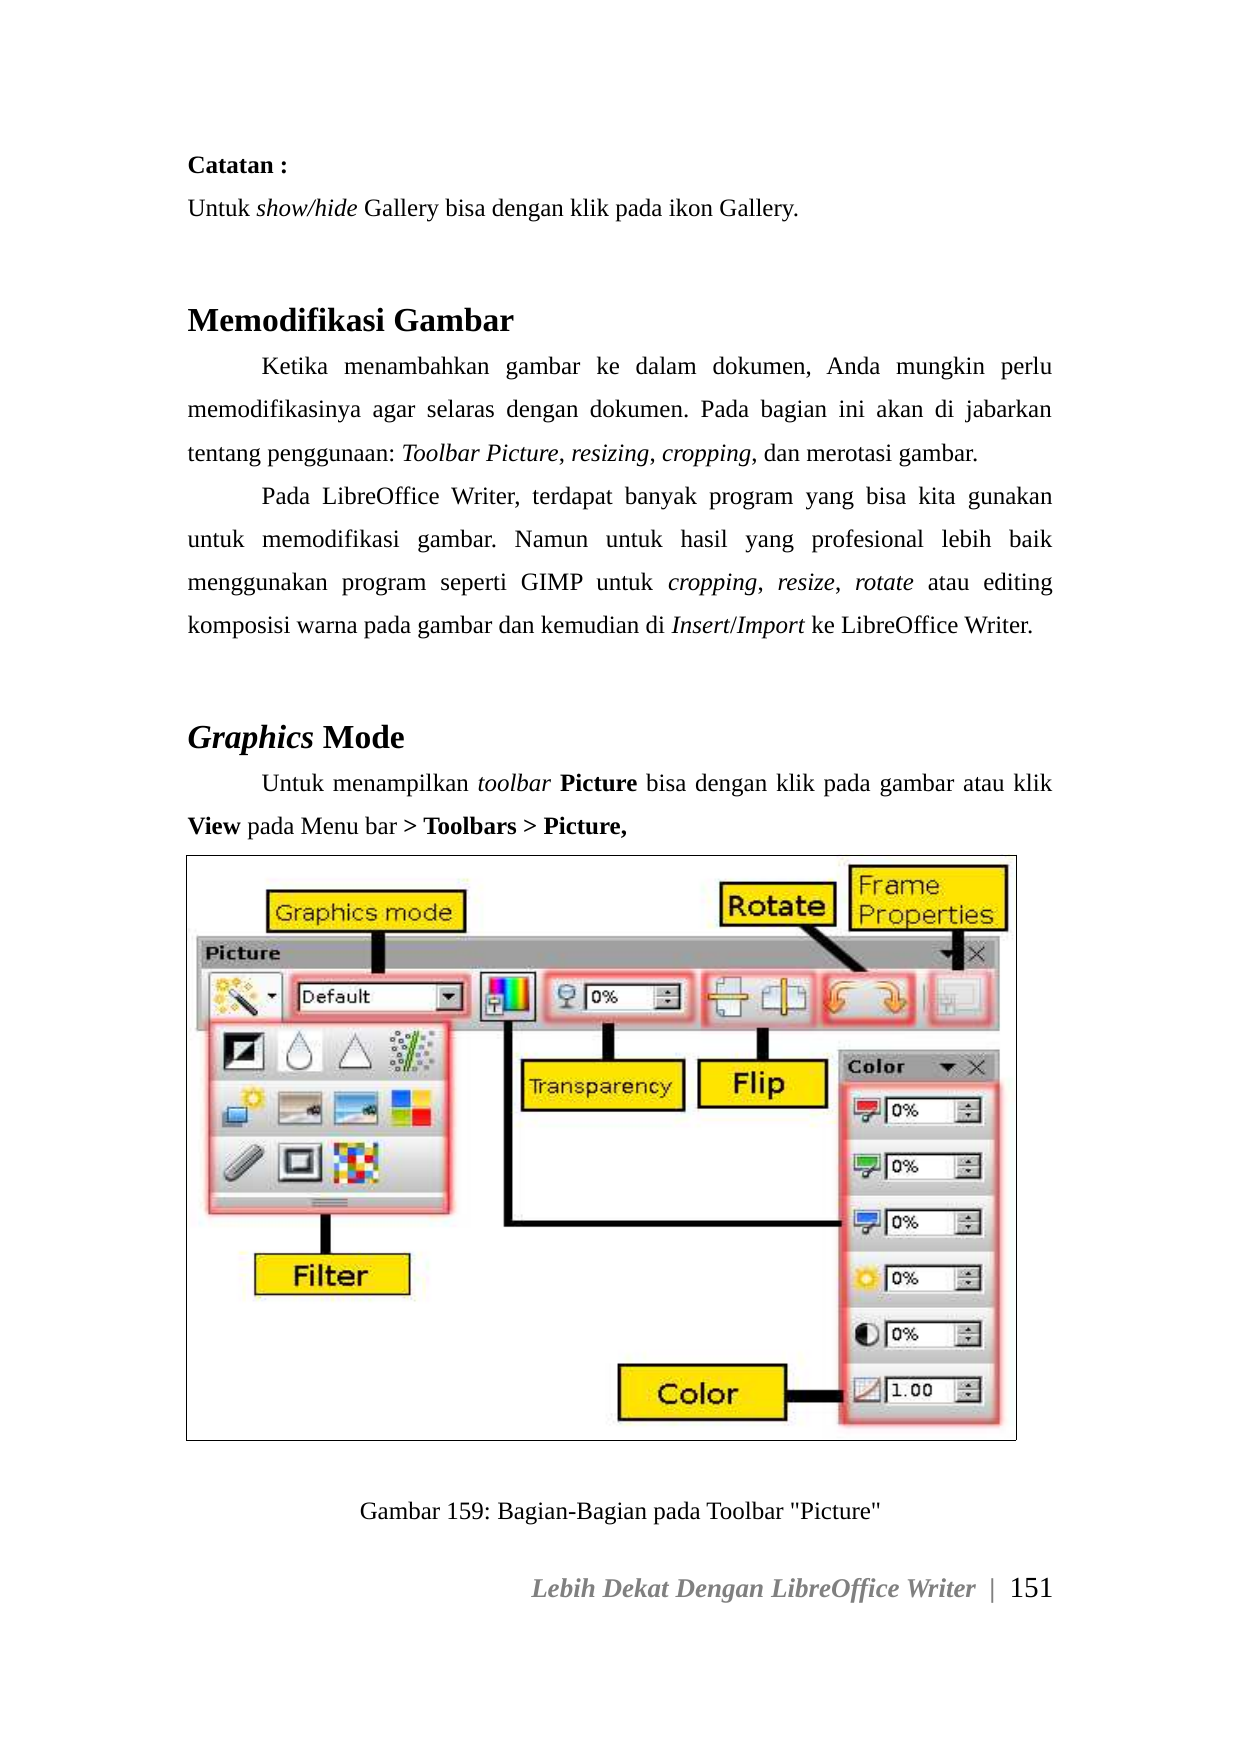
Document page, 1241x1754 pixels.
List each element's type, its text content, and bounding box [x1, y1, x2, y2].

text Catatan : [187, 150, 1053, 179]
subtitle Graphics Mode [187, 717, 1053, 756]
text Gambar 159: Bagian-Bagian pada Toolbar "Picture" [187, 1496, 1053, 1524]
text Untuk menampilkan toolbar Picture bisa dengan klik pada gambar atau klik View pada Menu bar > Toolbars > Picture, [187, 768, 1053, 840]
text Untuk show/hide Gallery bisa dengan klik pada ikon Gallery. [187, 193, 1053, 222]
text Ketika menambahkan gambar ke dalam dokumen, Anda mungkin perlu memodifikasinya agar selaras dengan dokumen. Pada bagian ini akan di jabarkan tentang penggunaan: Toolbar Picture, resizing, cropping, dan merotasi gambar. [187, 351, 1053, 466]
subtitle Memodifikasi Gambar [187, 300, 1053, 339]
picture [187, 856, 1016, 1440]
text [324, 1441, 1002, 1469]
text Pada LibreOffice Writer, terdapat banyak program yang bisa kita gunakan untuk memodifikasi gambar. Namun untuk hasil yang profesional lebih baik menggunakan program seperti GIMP untuk cropping, resize, rotate atau editing komposisi warna pada gambar dan kemudian di Insert/Import ke LibreOffice Writer. [187, 481, 1053, 639]
